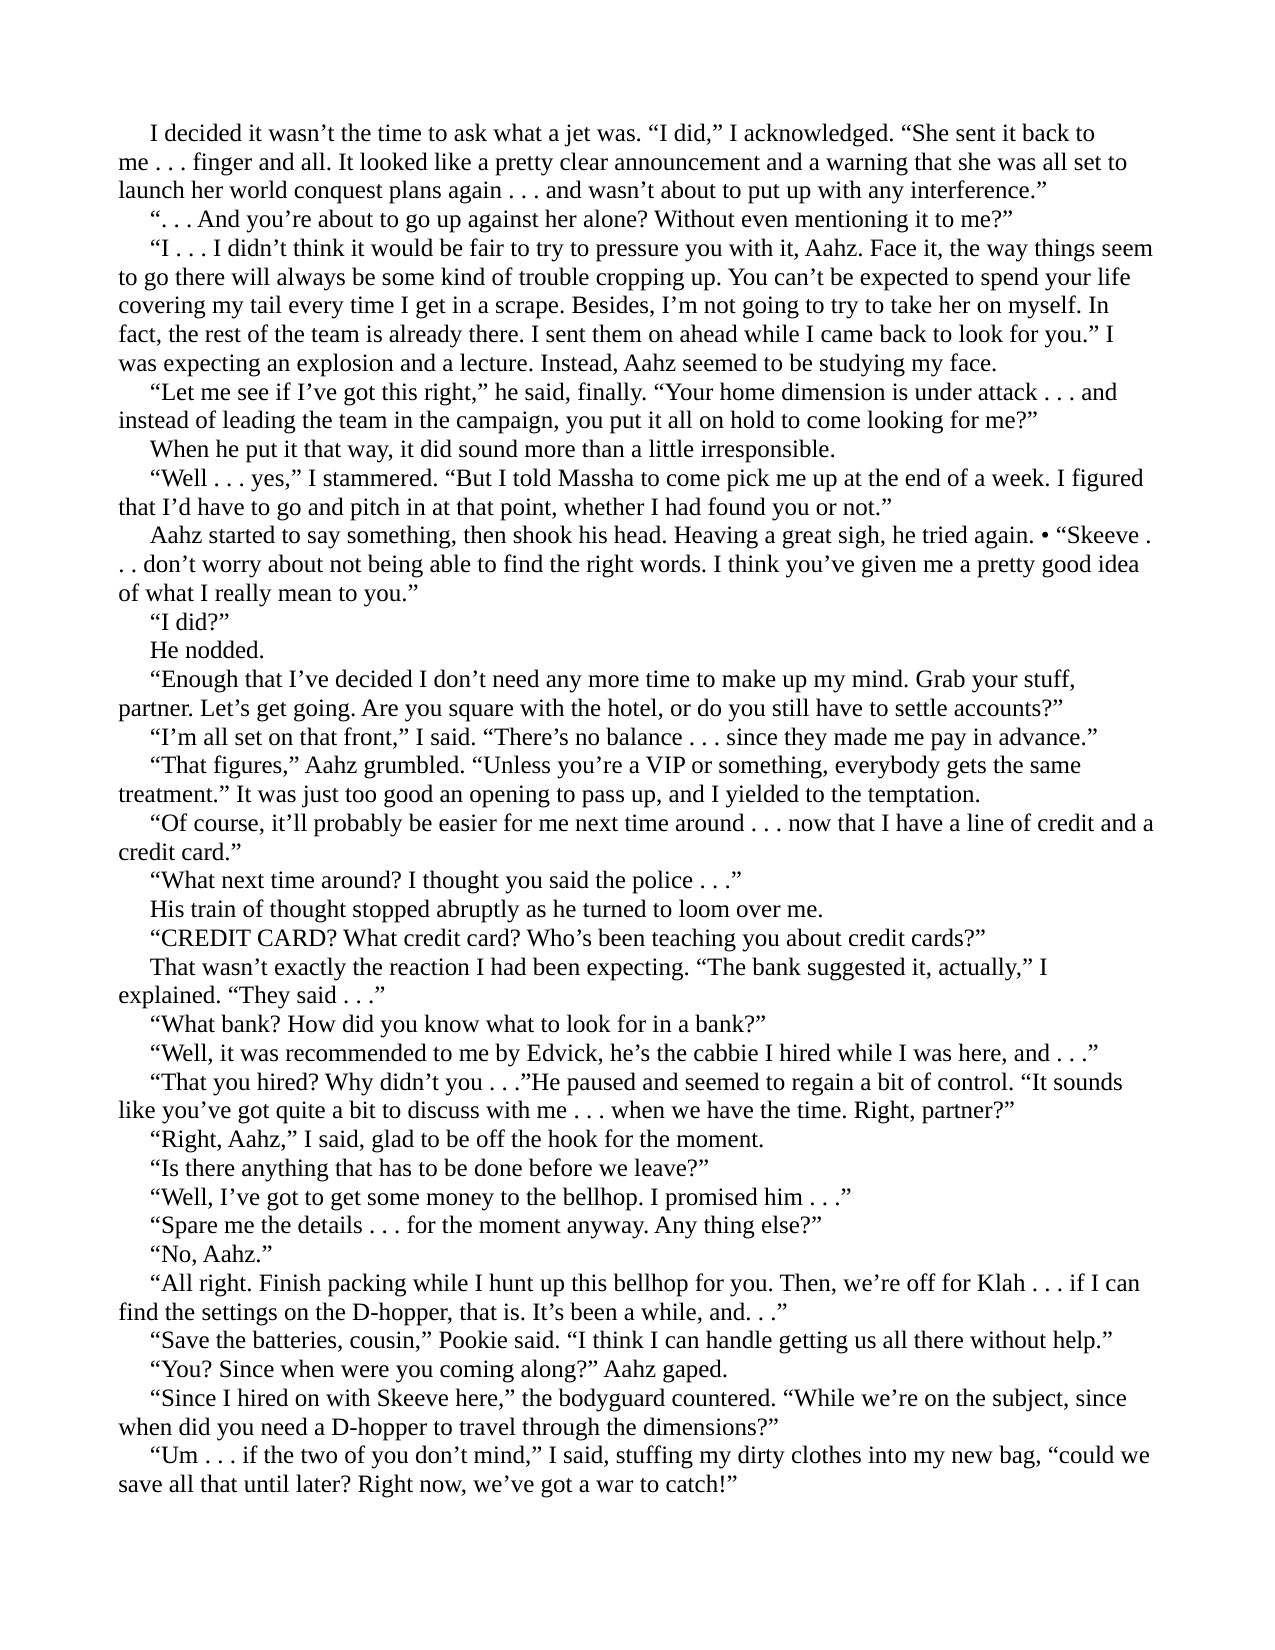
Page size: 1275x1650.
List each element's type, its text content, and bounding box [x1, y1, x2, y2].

text “Let me see if I’ve got this right,” he said, finally. “Your home dimension is under attack . . . and instead of leading the team in the campaign, you put it all on hold to come looking for me?” [118, 377, 1157, 434]
text “That you hired? Why didn’t you . . .”He paused and seemed to regain a bit of control. “It sounds like you’ve got quite a bit to discuss with me . . . when we have the time. Right, partner?” [118, 1067, 1157, 1124]
text “Since I hired on with Skeeve here,” the bodyguard countered. “While we’re on the subject, since when did you need a D-hopper to travel through the dimensions?” [118, 1383, 1157, 1441]
text That wasn’t exactly the reaction I had been expecting. “The bank suggested it, actually,” I explained. “They said . . .” [118, 952, 1157, 1009]
text “CREDIT CARD? What credit card? Who’s been teaching you about credit cards?” [118, 923, 1157, 952]
text “What next time around? I thought you said the police . . .” [118, 866, 1157, 894]
text “Spare me the details . . . for the moment anyway. Any thing else?” [118, 1211, 1157, 1239]
text “All right. Finish packing while I hunt up this bellhop for you. Then, we’re off for Klah . . . if I can find the settings on the D-hopper, that is. It’s been a while, and. . .” [118, 1268, 1157, 1326]
text His train of thought stopped abruptly as he turned to loom over me. [118, 894, 1157, 923]
text “Um . . . if the two of you don’t mind,” I said, stuffing my dirty clothes into my new bag, “could we save all that until later? Right now, we’ve got a war to catch!” [118, 1441, 1157, 1498]
text “I did?” [118, 607, 1157, 636]
text “. . . And you’re about to go up against her alone? Without even mentioning it to me?” [118, 204, 1157, 233]
text “No, Aahz.” [118, 1239, 1157, 1268]
text “I . . . I didn’t think it would be fair to try to pressure you with it, Aahz. Face it, the way things seem to go there will always be some kind of trouble cropping up. You can’t be expected to spend your life covering my tail every time I get in a scrape. Besides, I’m not going to try to take her on myself. In fact, the rest of the team is already there. I sent them on ahead while I came back to look for you.” I was expecting an explosion and a lecture. Instead, Aahz seemed to be studying my face. [118, 233, 1157, 377]
text “Well, it was recommended to me by Edvick, he’s the cabbie I hired while I was here, and . . .” [118, 1038, 1157, 1067]
text “Well . . . yes,” I stammered. “But I told Massha to come pick me up at the end of a week. I figured that I’d have to go and pitch in at that point, whether I had found you or not.” [118, 463, 1157, 521]
text “Of course, it’ll probably be easier for me next time around . . . now that I have a line of credit and a credit card.” [118, 808, 1157, 866]
text “Right, Aahz,” I said, glad to be off the hook for the moment. [118, 1124, 1157, 1153]
text He nodded. [118, 636, 1157, 664]
text “You? Since when were you coming along?” Aahz gaped. [118, 1354, 1157, 1383]
text “Save the batteries, cousin,” Pookie said. “I think I can handle getting us all there without help.” [118, 1326, 1157, 1354]
text When he put it that way, it did sound more than a little irresponsible. [118, 434, 1157, 463]
text “Enough that I’ve decided I don’t need any more time to make up my mind. Grab your stuff, partner. Let’s get going. Are you square with the hotel, or do you still have to settle accounts?” [118, 664, 1157, 722]
text “Well, I’ve got to get some money to the bellhop. I promised him . . .” [118, 1182, 1157, 1211]
text “That figures,” Aahz grumbled. “Unless you’re a VIP or something, everybody gets the same treatment.” It was just too good an opening to pass up, and I yielded to the temptation. [118, 751, 1157, 808]
text Aahz started to say something, then shook his head. Heaving a great sigh, he tried again. • “Skeeve . . . don’t worry about not being able to find the right words. I think you’ve given me a pretty good idea of what I really mean to you.” [118, 521, 1157, 607]
text “I’m all set on that front,” I said. “There’s no balance . . . since they made me pay in advance.” [118, 722, 1157, 751]
text “What bank? How did you know what to look for in a bank?” [118, 1009, 1157, 1038]
text “Is there anything that has to be done before we leave?” [118, 1153, 1157, 1182]
text I decided it wasn’t the time to ask what a jet was. “I did,” I acknowledged. “She sent it back to me . . . finger and all. It looked like a pretty clear announcement and a warning that she was all set to launch her world conquest plans again . . . and wasn’t about to put up with any interference.” [118, 118, 1157, 204]
